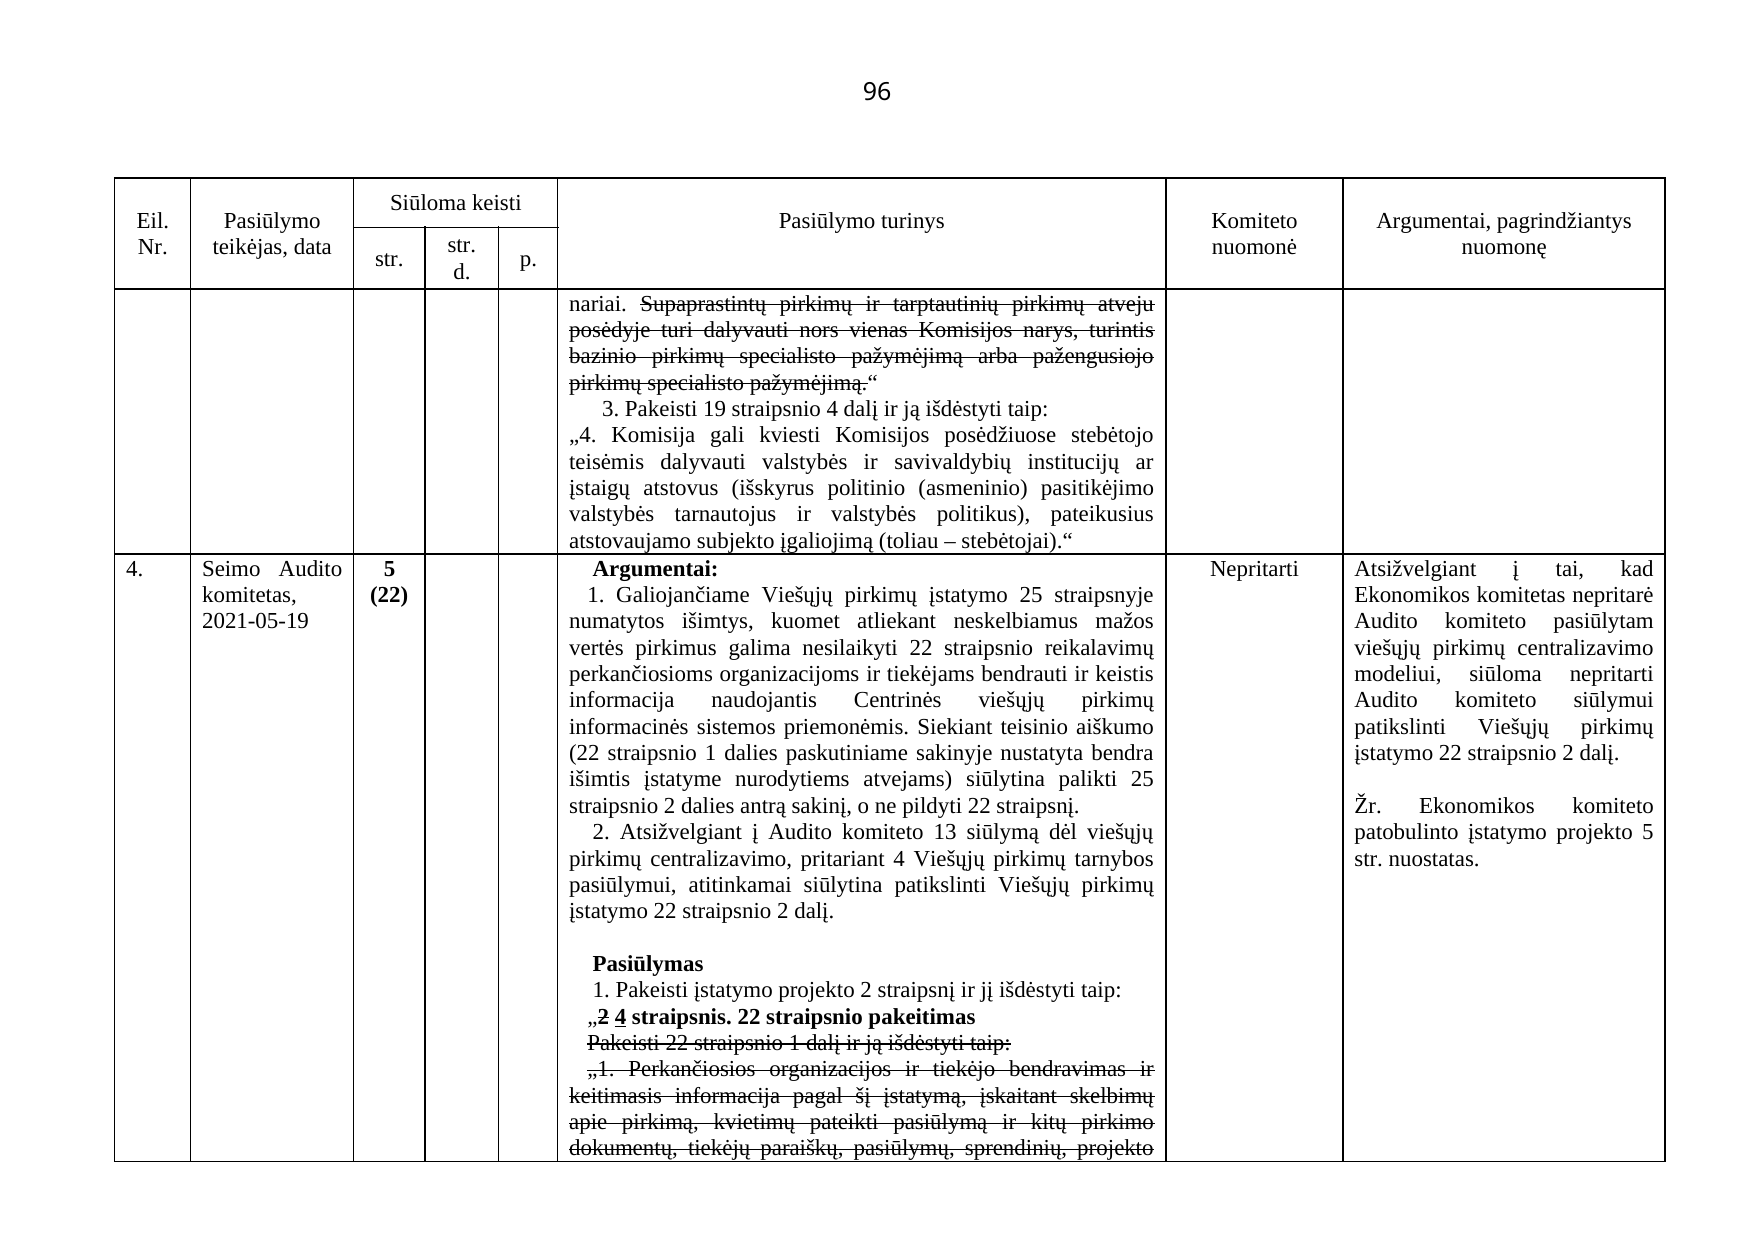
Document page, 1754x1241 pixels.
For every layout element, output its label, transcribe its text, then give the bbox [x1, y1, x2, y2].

table_cell Argumentai: 1. Galiojančiame Viešųjų pirkimų įstatymo 25 straipsnyje numatytos išimtys, kuomet atliekant neskelbiamus mažos vertės pirkimus galima nesilaikyti 22 straipsnio reikalavimų perkančiosioms organizacijoms ir tiekėjams bendrauti ir keistis informacija naudojantis Centrinės viešųjų pirkimų informacinės sistemos priemonėmis. Siekiant teisinio aiškumo (22 straipsnio 1 dalies paskutiniame sakinyje nustatyta bendra išimtis įstatyme nurodytiems atvejams) siūlytina palikti 25 straipsnio 2 dalies antrą sakinį, o ne pildyti 22 straipsnį. 2. Atsižvelgiant į Audito komiteto 13 siūlymą dėl viešųjų pirkimų centralizavimo, pritariant 4 Viešųjų pirkimų tarnybos pasiūlymui, atitinkamai siūlytina patikslinti Viešųjų pirkimų įstatymo 22 straipsnio 2 dalį. Pasiūlymas 1. Pakeisti įstatymo projekto 2 straipsnį ir jį išdėstyti taip: „2 4 straipsnis. 22 straipsnio pakeitimas Pakeisti 22 straipsnio 1 dalį ir ją išdėstyti taip: „1. Perkančiosios organizacijos ir tiekėjo bendravimas ir keitimasis informacija pagal šį įstatymą, įskaitant skelbimų apie pirkimą, kvietimų pateikti pasiūlymą ir kitų pirkimo dokumentų, tiekėjų paraiškų, pasiūlymų, sprendinių, projekto [558, 555, 1165, 1161]
table_header Siūloma keisti [354, 179, 557, 226]
table_header Pasiūlymo turinys [558, 179, 1165, 288]
table_cell [191, 290, 353, 553]
table_header Komiteto nuomonė [1167, 179, 1342, 288]
table_header Pasiūlymo teikėjas, data [191, 179, 353, 288]
table_header Eil. Nr. [115, 179, 190, 288]
table_cell [426, 555, 498, 1161]
table_header Argumentai, pagrindžiantys nuomonę [1344, 179, 1664, 288]
table_cell 5 (22) [354, 555, 424, 1161]
table_cell [115, 290, 190, 553]
table_cell Nepritarti [1167, 555, 1342, 1161]
table_cell [1344, 290, 1664, 553]
table_cell Seimo Audito komitetas, 2021-05-19 [191, 555, 353, 1161]
table_cell p. [499, 228, 557, 288]
table_cell [354, 290, 424, 553]
table_cell Atsižvelgiant į tai, kad Ekonomikos komitetas nepritarė Audito komiteto pasiūlytam viešųjų pirkimų centralizavimo modeliui, siūloma nepritarti Audito komiteto siūlymui patikslinti Viešųjų pirkimų įstatymo 22 straipsnio 2 dalį. Žr. Ekonomikos komiteto patobulinto įstatymo projekto 5 str. nuostatas. [1344, 555, 1664, 1161]
table_cell str. [354, 228, 424, 288]
table_cell [499, 555, 557, 1161]
table_cell [499, 290, 557, 553]
table_cell [426, 290, 498, 553]
table_cell [1167, 290, 1342, 553]
table_cell str. d. [426, 228, 498, 288]
table_cell nariai. Supaprastintų pirkimų ir tarptautinių pirkimų atveju posėdyje turi dalyvauti nors vienas Komisijos narys, turintis bazinio pirkimų specialisto pažymėjimą arba pažengusiojo pirkimų specialisto pažymėjimą.“ 3. Pakeisti 19 straipsnio 4 dalį ir ją išdėstyti taip: „4. Komisija gali kviesti Komisijos posėdžiuose stebėtojo teisėmis dalyvauti valstybės ir savivaldybių institucijų ar įstaigų atstovus (išskyrus politinio (asmeninio) pasitikėjimo valstybės tarnautojus ir valstybės politikus), pateikusius atstovaujamo subjekto įgaliojimą (toliau – stebėtojai).“ [558, 290, 1165, 553]
table_cell 4. [115, 555, 190, 1161]
